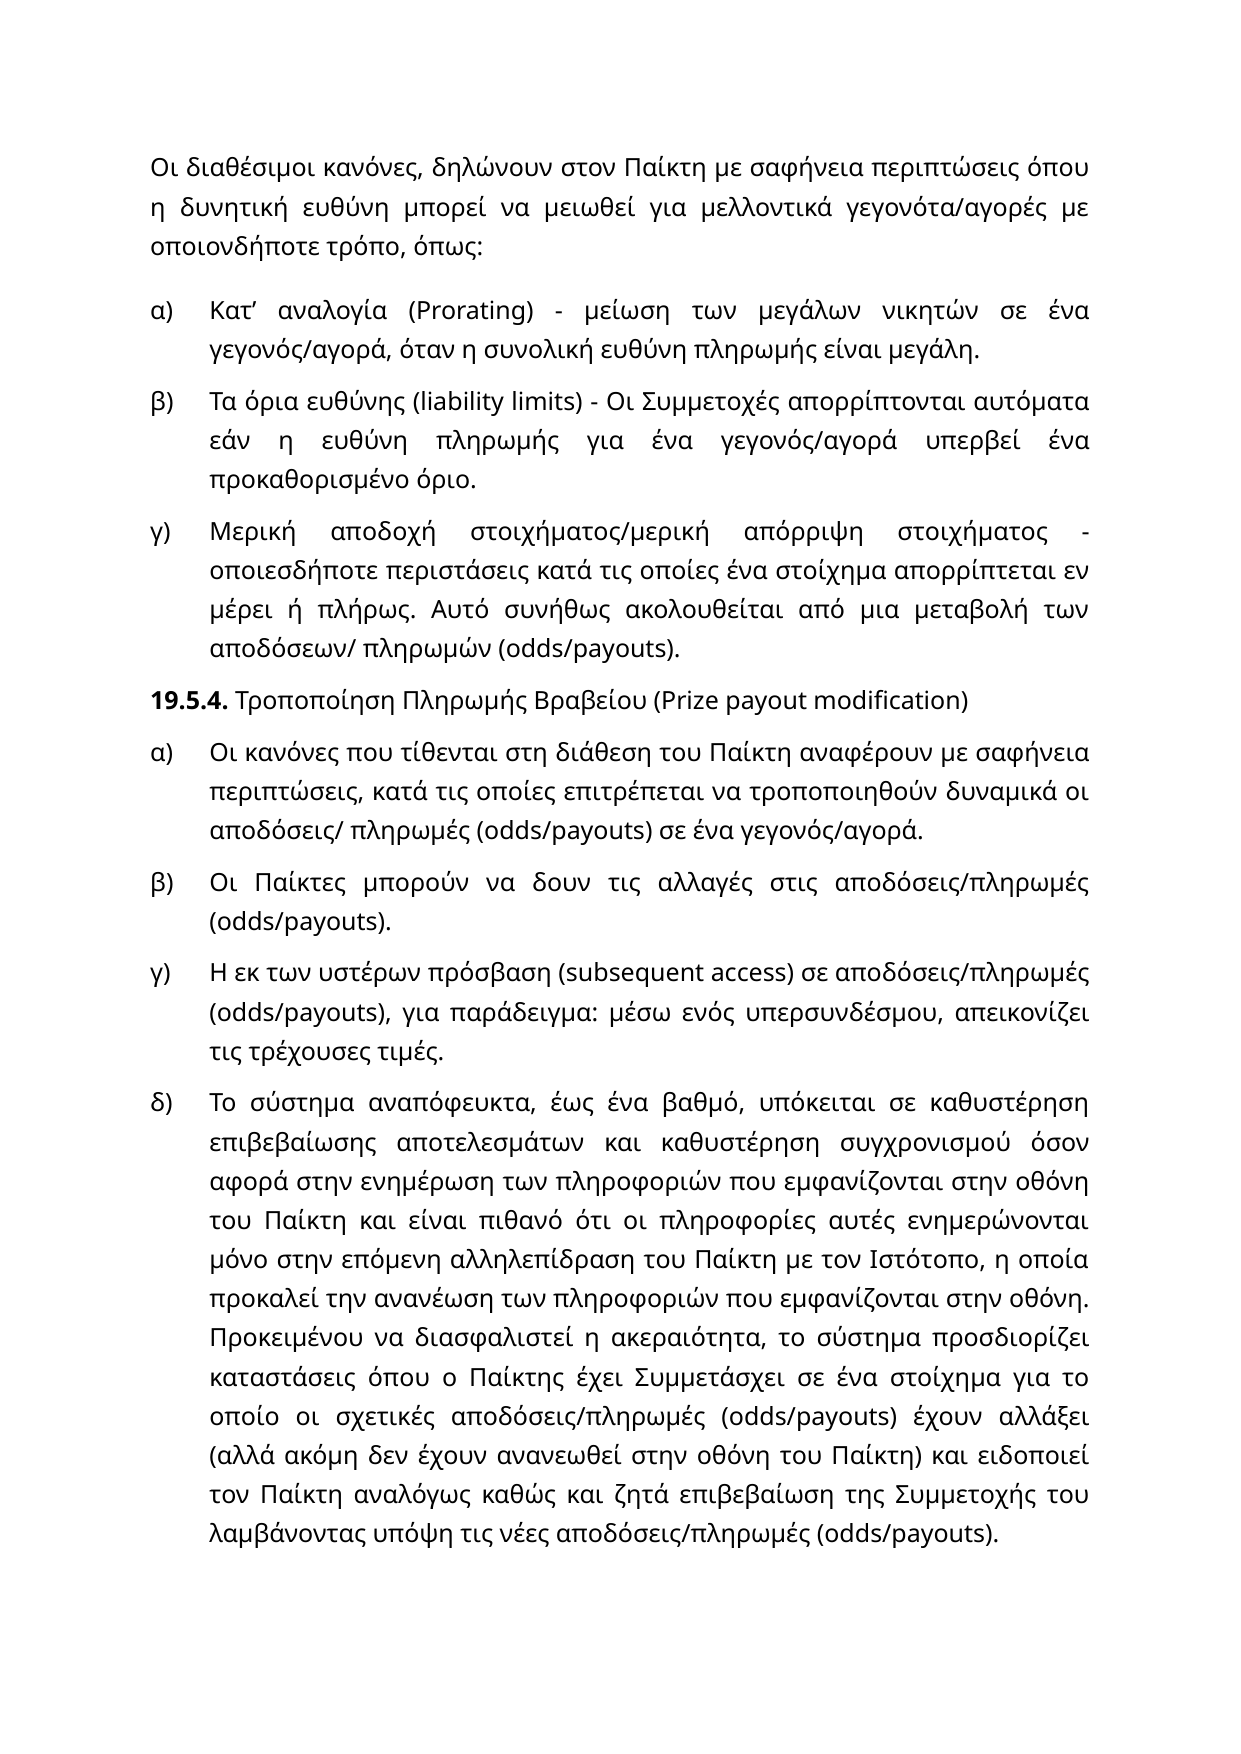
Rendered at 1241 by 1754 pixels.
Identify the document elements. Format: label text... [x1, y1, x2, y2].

list α) Οι κανόνες που τίθενται στη διάθεση του Παίκτη αναφέρουν με σαφήνεια περιπτώσεις, κατά τις οποίες επιτρέπεται να τροποποιηθούν δυναμικά οι αποδόσεις/ πληρωμές (odds/payouts) σε ένα γεγονός/αγορά. [150, 734, 1090, 847]
list β) Οι Παίκτες μπορούν να δουν τις αλλαγές στις αποδόσεις/πληρωμές (odds/payouts). [150, 864, 1090, 937]
list β) Τα όρια ευθύνης (liability limits) - Οι Συμμετοχές απορρίπτονται αυτόματα εάν η ευθύνη πληρωμής για ένα γεγονός/αγορά υπερβεί ένα προκαθορισμένο όριο. [150, 383, 1090, 496]
list γ) Μερική αποδοχή στοιχήματος/μερική απόρριψη στοιχήματος - οποιεσδήποτε περιστάσεις κατά τις οποίες ένα στοίχημα απορρίπτεται εν μέρει ή πλήρως. Αυτό συνήθως ακολουθείται από μια μεταβολή των αποδόσεων/ πληρωμών (odds/payouts). [150, 513, 1090, 665]
list γ) Η εκ των υστέρων πρόσβαση (subsequent access) σε αποδόσεις/πληρωμές (odds/payouts), για παράδειγμα: μέσω ενός υπερσυνδέσμου, απεικονίζει τις τρέχουσες τιμές. [150, 955, 1090, 1067]
text 19.5.4. Τροποποίηση Πληρωμής Βραβείου (Prize payout modification) [150, 682, 1090, 717]
text Οι διαθέσιμοι κανόνες, δηλώνουν στον Παίκτη με σαφήνεια περιπτώσεις όπου η δυνητική ευθύνη μπορεί να μειωθεί για μελλοντικά γεγονότα/αγορές με οποιονδήποτε τρόπο, όπως: [150, 150, 1090, 262]
list δ) Το σύστημα αναπόφευκτα, έως ένα βαθμό, υπόκειται σε καθυστέρηση επιβεβαίωσης αποτελεσμάτων και καθυστέρηση συγχρονισμού όσον αφορά στην ενημέρωση των πληροφοριών που εμφανίζονται στην οθόνη του Παίκτη και είναι πιθανό ότι οι πληροφορίες αυτές ενημερώνονται μόνο στην επόμενη αλληλεπίδραση του Παίκτη με τον Ιστότοπο, η οποία προκαλεί την ανανέωση των πληροφοριών που εμφανίζονται στην οθόνη. Προκειμένου να διασφαλιστεί η ακεραιότητα, το σύστημα προσδιορίζει καταστάσεις όπου ο Παίκτης έχει Συμμετάσχει σε ένα στοίχημα για το οποίο οι σχετικές αποδόσεις/πληρωμές (odds/payouts) έχουν αλλάξει (αλλά ακόμη δεν έχουν ανανεωθεί στην οθόνη του Παίκτη) και ειδοποιεί τον Παίκτη αναλόγως καθώς και ζητά επιβεβαίωση της Συμμετοχής του λαμβάνοντας υπόψη τις νέες αποδόσεις/πληρωμές (odds/payouts). [150, 1085, 1090, 1550]
list α) Κατ’ αναλογία (Prorating) - μείωση των μεγάλων νικητών σε ένα γεγονός/αγορά, όταν η συνολική ευθύνη πληρωμής είναι μεγάλη. [150, 292, 1090, 366]
